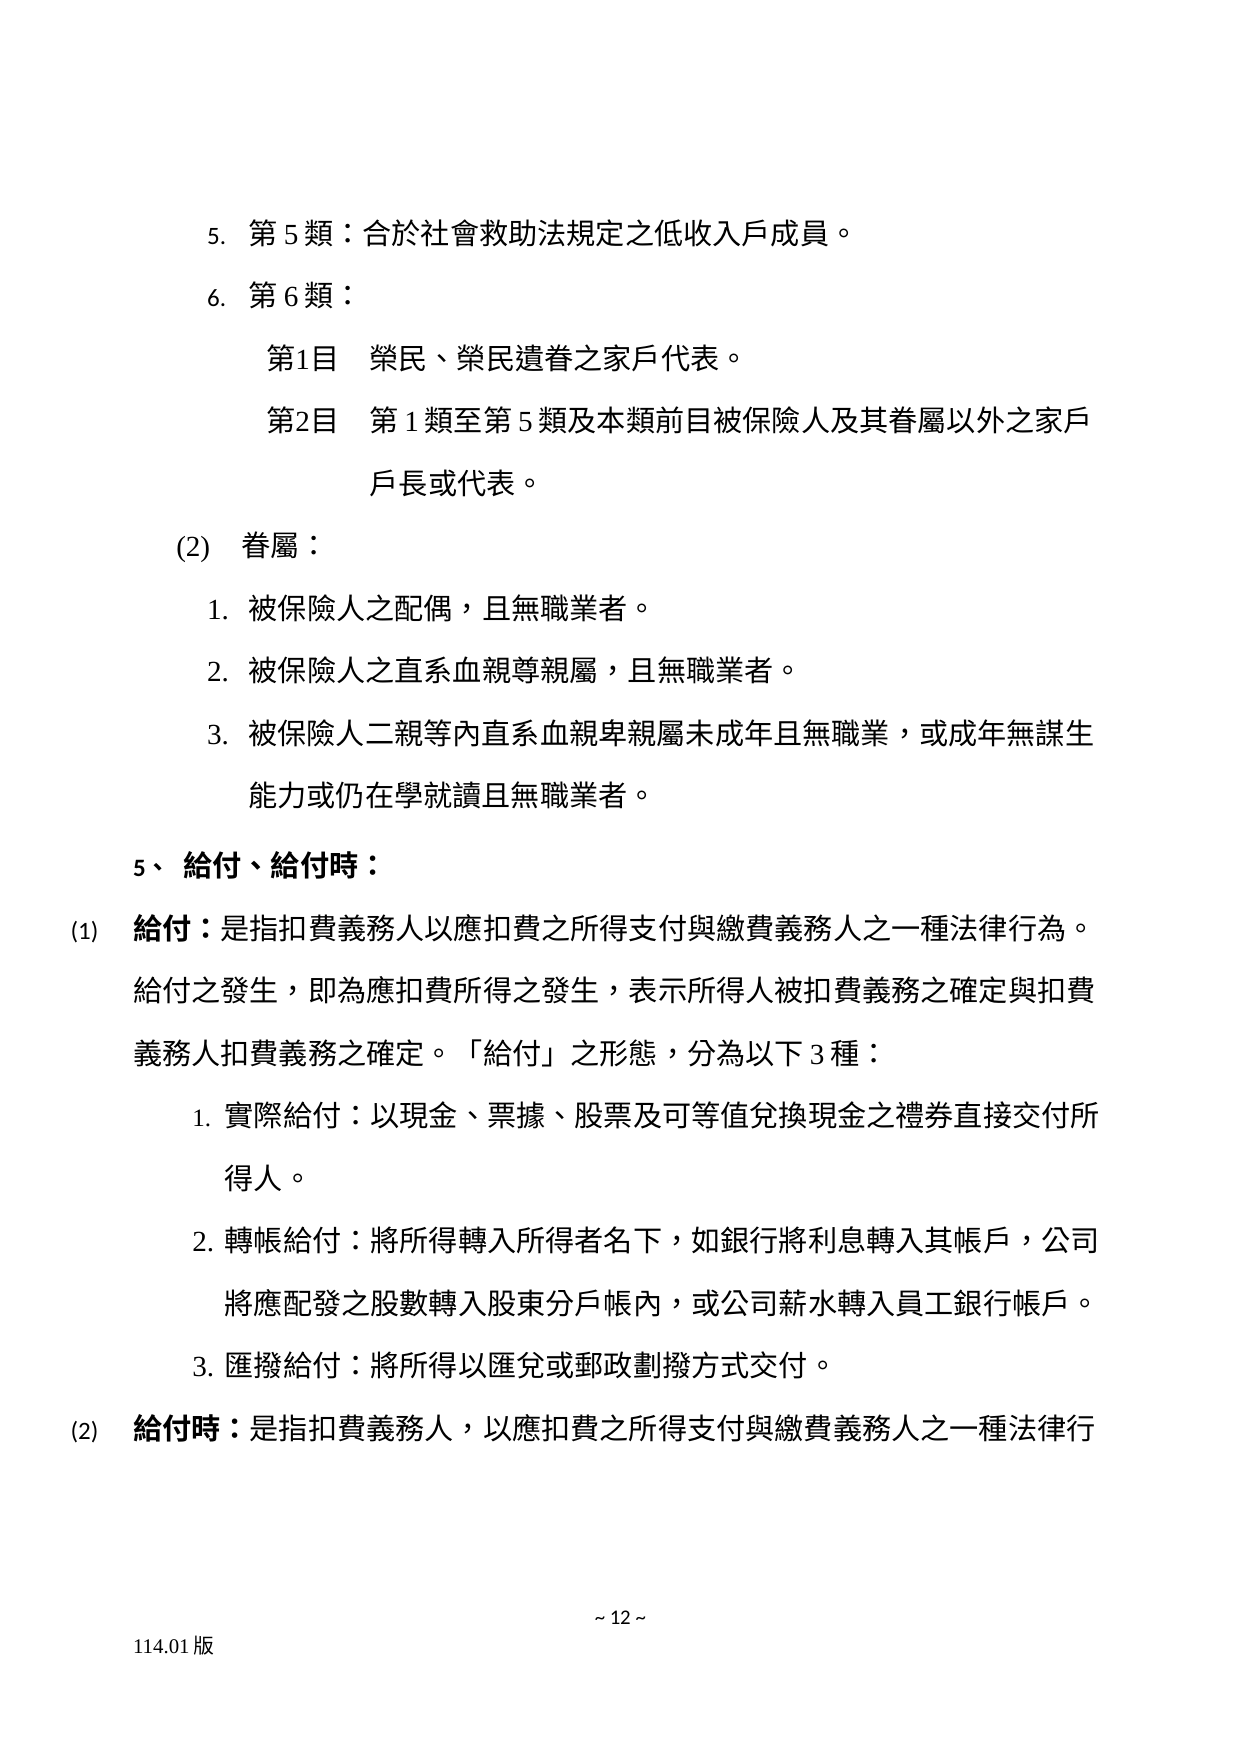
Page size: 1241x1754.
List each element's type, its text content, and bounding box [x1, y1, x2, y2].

list 給付：是指扣費義務人以應扣費之所得支付與繳費義務人之一種法律行為。給付之發生，即為應扣費所得之發生，表示所得人被扣費義務之確定與扣費義務人扣費義務之確定。「給付」之形態，分為以下3種： [70, 885, 1107, 1072]
list 眷屬： [176, 502, 1107, 565]
list 匯撥給付：將所得以匯兌或郵政劃撥方式交付。 [192, 1322, 1107, 1385]
list 給付、給付時： [133, 822, 1107, 885]
list 第5類：合於社會救助法規定之低收入戶成員。 [207, 190, 1107, 252]
list 第1類至第5類及本類前目被保險人及其眷屬以外之家戶戶長或代表。 [266, 377, 1107, 502]
list 被保險人之直系血親尊親屬，且無職業者。 [207, 627, 1107, 690]
list 給付時：是指扣費義務人，以應扣費之所得支付與繳費義務人之一種法律行 [70, 1385, 1107, 1447]
list 榮民、榮民遺眷之家戶代表。 [266, 315, 1107, 377]
list 第6類： [207, 252, 1107, 315]
list 被保險人二親等內直系血親卑親屬未成年且無職業，或成年無謀生能力或仍在學就讀且無職業者。 [207, 690, 1107, 815]
list 實際給付：以現金、票據、股票及可等值兌換現金之禮券直接交付所得人。 [192, 1072, 1107, 1197]
list 被保險人之配偶，且無職業者。 [207, 565, 1107, 627]
list 轉帳給付：將所得轉入所得者名下，如銀行將利息轉入其帳戶，公司將應配發之股數轉入股東分戶帳內，或公司薪水轉入員工銀行帳戶。 [192, 1197, 1107, 1322]
